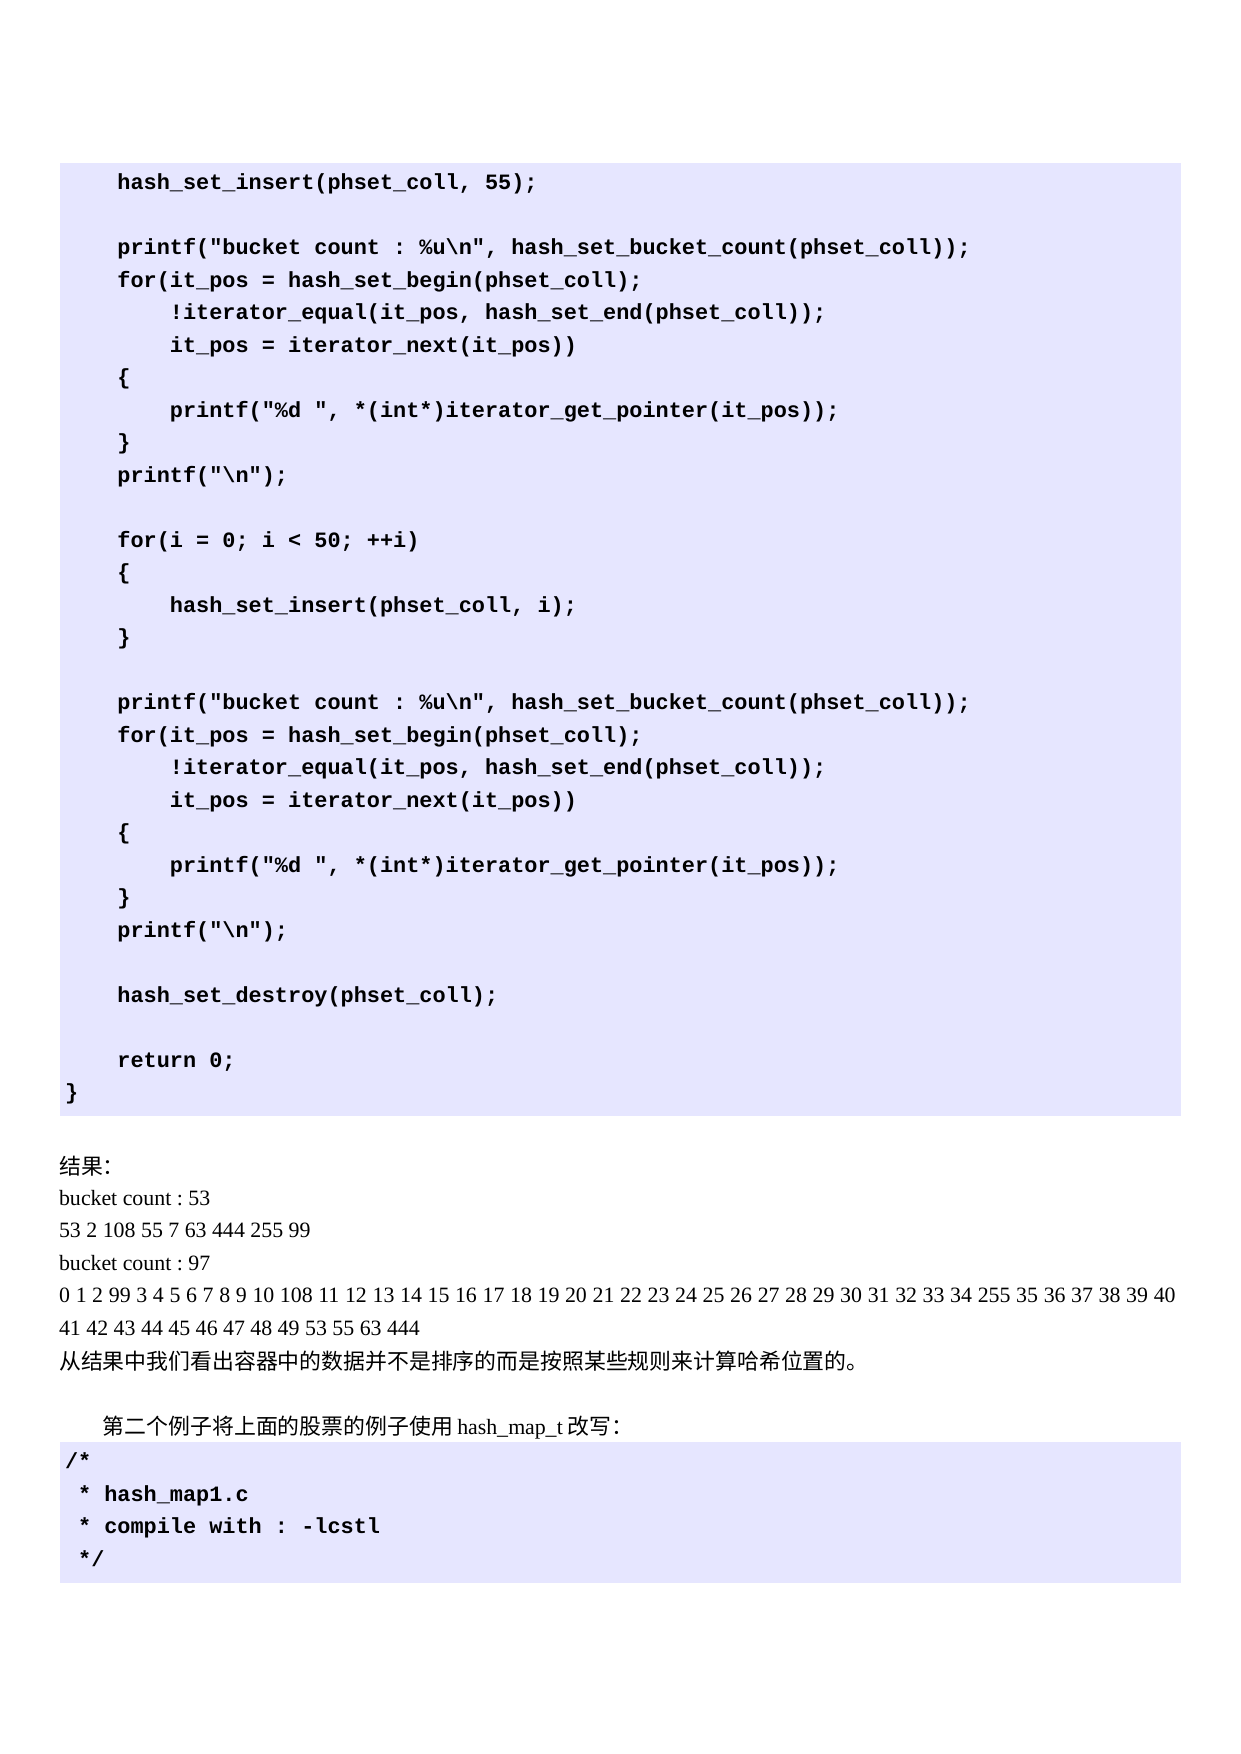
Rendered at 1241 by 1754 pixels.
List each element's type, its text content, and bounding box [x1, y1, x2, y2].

table_header /* * hash_map1.c * compile with : -lcstl */ [60, 1442, 1181, 1583]
text 第二个例子将上面的股票的例子使用hash_map_t改写： [59, 1408, 1181, 1441]
text bucket count : 53 [59, 1181, 1181, 1213]
table_header hash_set_insert(phset_coll, 55); printf("bucket count : %u\n", hash_set_bucket_count(phset_coll)); for(it_pos = hash_set_begin(phset_coll); !iterator_equal(it_pos, hash_set_end(phset_coll)); it_pos = iterator_next(it_pos)) { printf("%d ", *(int*)iterator_get_pointer(it_pos)); } printf("\n"); for(i = 0; i < 50; ++i) { hash_set_insert(phset_coll, i); } printf("bucket count : %u\n", hash_set_bucket_count(phset_coll)); for(it_pos = hash_set_begin(phset_coll); !iterator_equal(it_pos, hash_set_end(phset_coll)); it_pos = iterator_next(it_pos)) { printf("%d ", *(int*)iterator_get_pointer(it_pos)); } printf("\n"); hash_set_destroy(phset_coll); return 0; } [60, 163, 1181, 1116]
text 0 1 2 99 3 4 5 6 7 8 9 10 108 11 12 13 14 15 16 17 18 19 20 21 22 23 24 25 26 27 28 29 30 31 32 33 34 255 35 36 37 38 39 40 41 42 43 44 45 46 47 48 49 53 55 63 444 [59, 1278, 1181, 1343]
text 结果： [59, 1148, 1181, 1181]
text 从结果中我们看出容器中的数据并不是排序的而是按照某些规则来计算哈希位置的。 [59, 1343, 1181, 1376]
text bucket count : 97 [59, 1246, 1181, 1278]
text 53 2 108 55 7 63 444 255 99 [59, 1213, 1181, 1246]
